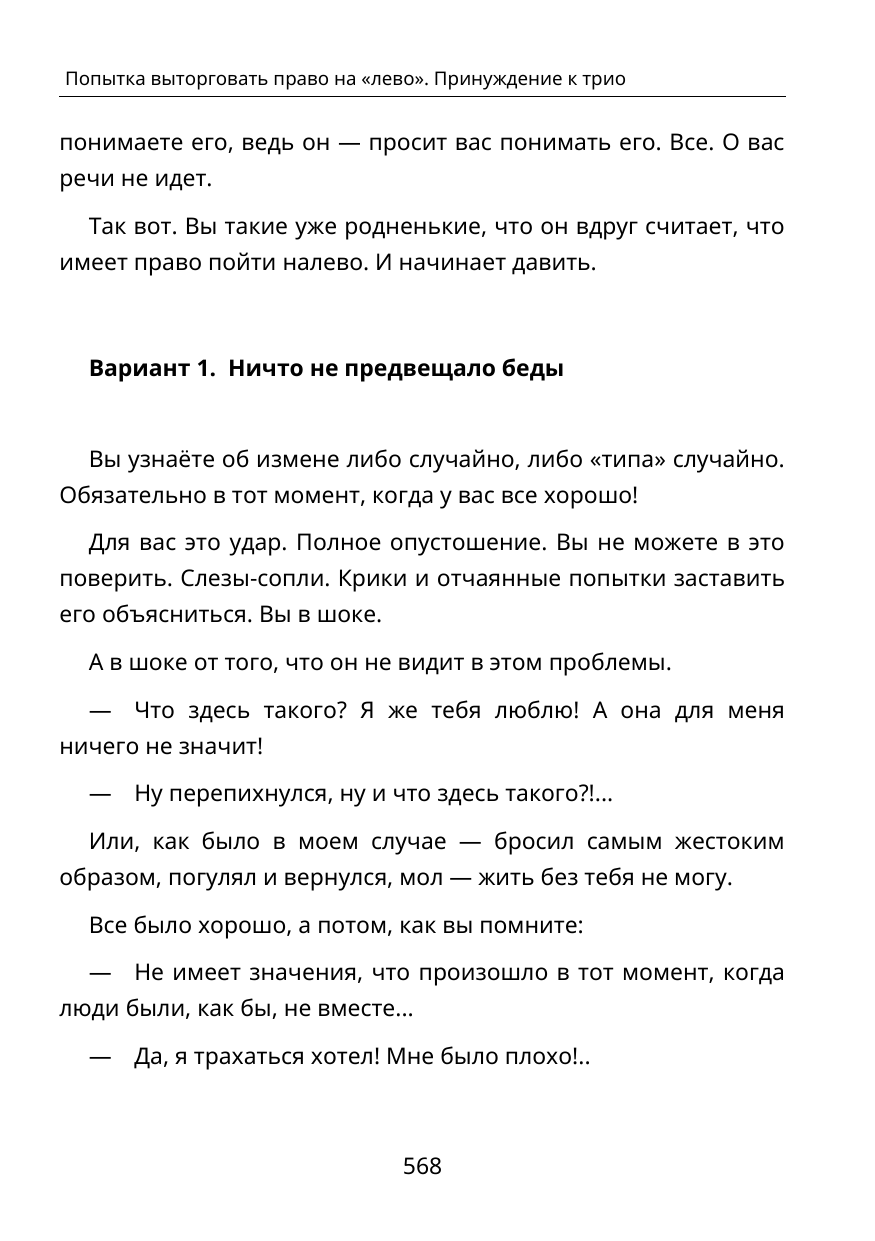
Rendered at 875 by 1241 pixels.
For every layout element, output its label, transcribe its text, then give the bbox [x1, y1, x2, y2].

text Так вот. Вы такие уже родненькие, что он вдруг считает, что имеет право пойти налево. И начинает давить. [59, 210, 786, 277]
text Или, как было в моем случае — бросил самым жестоким образом, погулял и вернулся, мол — жить без тебя не могу. [59, 825, 786, 892]
text Вы узнаёте об измене либо случайно, либо «типа» случайно. Обязательно в тот момент, когда у вас все хорошо! [59, 443, 786, 510]
text Все было хорошо, а потом, как вы помните: [59, 909, 786, 940]
text Для вас это удар. Полное опустошение. Вы не можете в это поверить. Слезы-сопли. Крики и отчаянные попытки заставить его объясниться. Вы в шоке. [59, 526, 786, 629]
list Ну перепихнулся, ну и что здесь такого?!... [59, 777, 786, 808]
subtitle Вариант 1. Ничто не предвещало беды [59, 352, 786, 384]
list Что здесь такого? Я же тебя люблю! А она для меня ничего не значит! [59, 694, 786, 761]
text понимаете его, ведь он — просит вас понимать его. Все. О вас речи не идет. [59, 126, 786, 193]
list Да, я трахаться хотел! Мне было плохо!.. [59, 1040, 786, 1071]
list Не имеет значения, что произошло в тот момент, когда люди были, как бы, не вместе... [59, 956, 786, 1023]
text А в шоке от того, что он не видит в этом проблемы. [59, 646, 786, 677]
